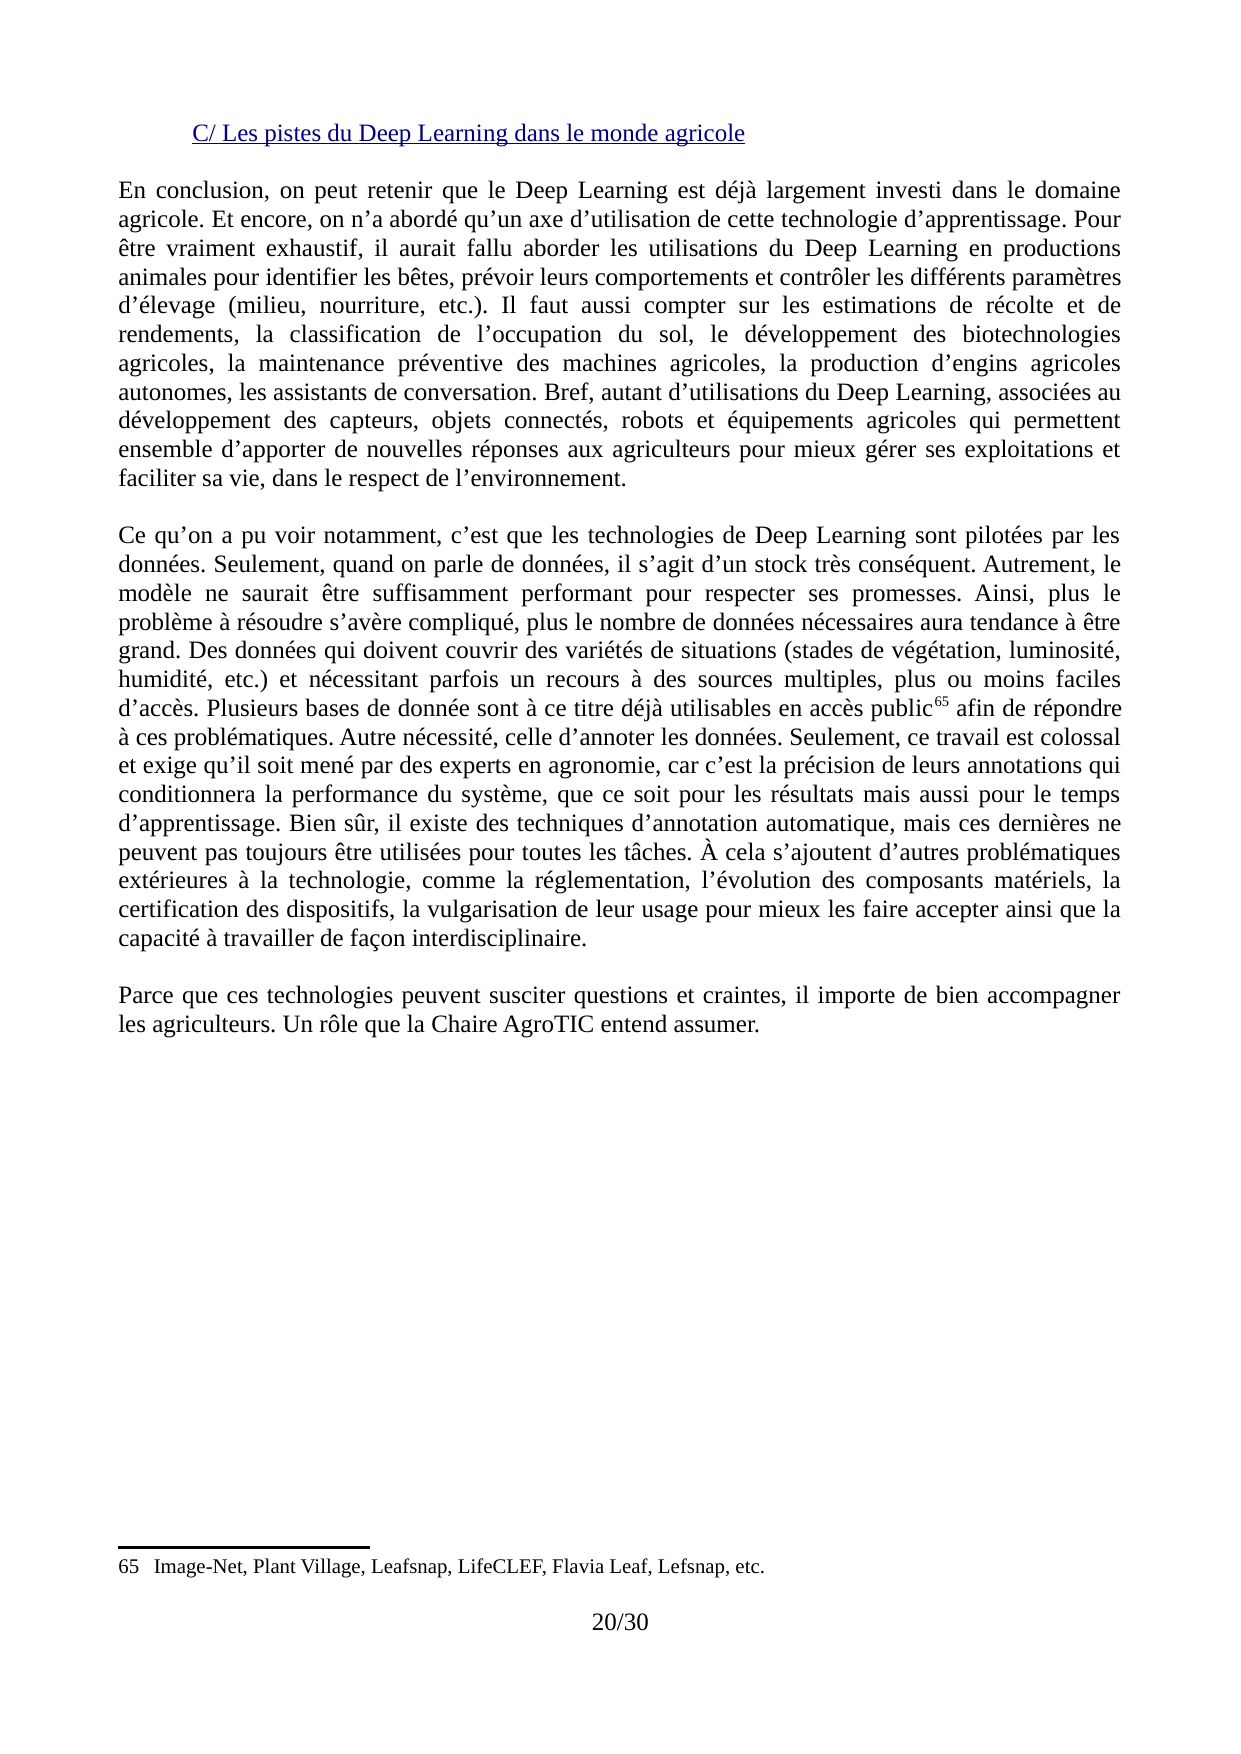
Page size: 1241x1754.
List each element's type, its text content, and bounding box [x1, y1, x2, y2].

text Image-Net, Plant Village, Leafsnap, LifeCLEF, Flavia Leaf, Lefsnap, etc. [118, 1553, 1122, 1578]
text En conclusion, on peut retenir que le Deep Learning est déjà largement investi dans le domaine agricole. Et encore, on n’a abordé qu’un axe d’utilisation de cette technologie d’apprentissage. Pour être vraiment exhaustif, il aurait fallu aborder les utilisations du Deep Learning en productions animales pour identifier les bêtes, prévoir leurs comportements et contrôler les différents paramètres d’élevage (milieu, nourriture, etc.). Il faut aussi compter sur les estimations de récolte et de rendements, la classification de l’occupation du sol, le développement des biotechnologies agricoles, la maintenance préventive des machines agricoles, la production d’engins agricoles autonomes, les assistants de conversation. Bref, autant d’utilisations du Deep Learning, associées au développement des capteurs, objets connectés, robots et équipements agricoles qui permettent ensemble d’apporter de nouvelles réponses aux agriculteurs pour mieux gérer ses exploitations et faciliter sa vie, dans le respect de l’environnement. [118, 176, 1122, 492]
text Ce qu’on a pu voir notamment, c’est que les technologies de Deep Learning sont pilotées par les données. Seulement, quand on parle de données, il s’agit d’un stock très conséquent. Autrement, le modèle ne saurait être suffisamment performant pour respecter ses promesses. Ainsi, plus le problème à résoudre s’avère compliqué, plus le nombre de données nécessaires aura tendance à être grand. Des données qui doivent couvrir des variétés de situations (stades de végétation, luminosité, humidité, etc.) et nécessitant parfois un recours à des sources multiples, plus ou moins faciles d’accès. Plusieurs bases de donnée sont à ce titre déjà utilisables en accès public afin de répondre à ces problématiques. Autre nécessité, celle d’annoter les données. Seulement, ce travail est colossal et exige qu’il soit mené par des experts en agronomie, car c’est la précision de leurs annotations qui conditionnera la performance du système, que ce soit pour les résultats mais aussi pour le temps d’apprentissage. Bien sûr, il existe des techniques d’annotation automatique, mais ces dernières ne peuvent pas toujours être utilisées pour toutes les tâches. À cela s’ajoutent d’autres problématiques extérieures à la technologie, comme la réglementation, l’évolution des composants matériels, la certification des dispositifs, la vulgarisation de leur usage pour mieux les faire accepter ainsi que la capacité à travailler de façon interdisciplinaire. [118, 521, 1122, 952]
text C/ Les pistes du Deep Learning dans le monde agricole [118, 118, 1122, 147]
text Parce que ces technologies peuvent susciter questions et craintes, il importe de bien accompagner les agriculteurs. Un rôle que la Chaire AgroTIC entend assumer. [118, 981, 1122, 1038]
